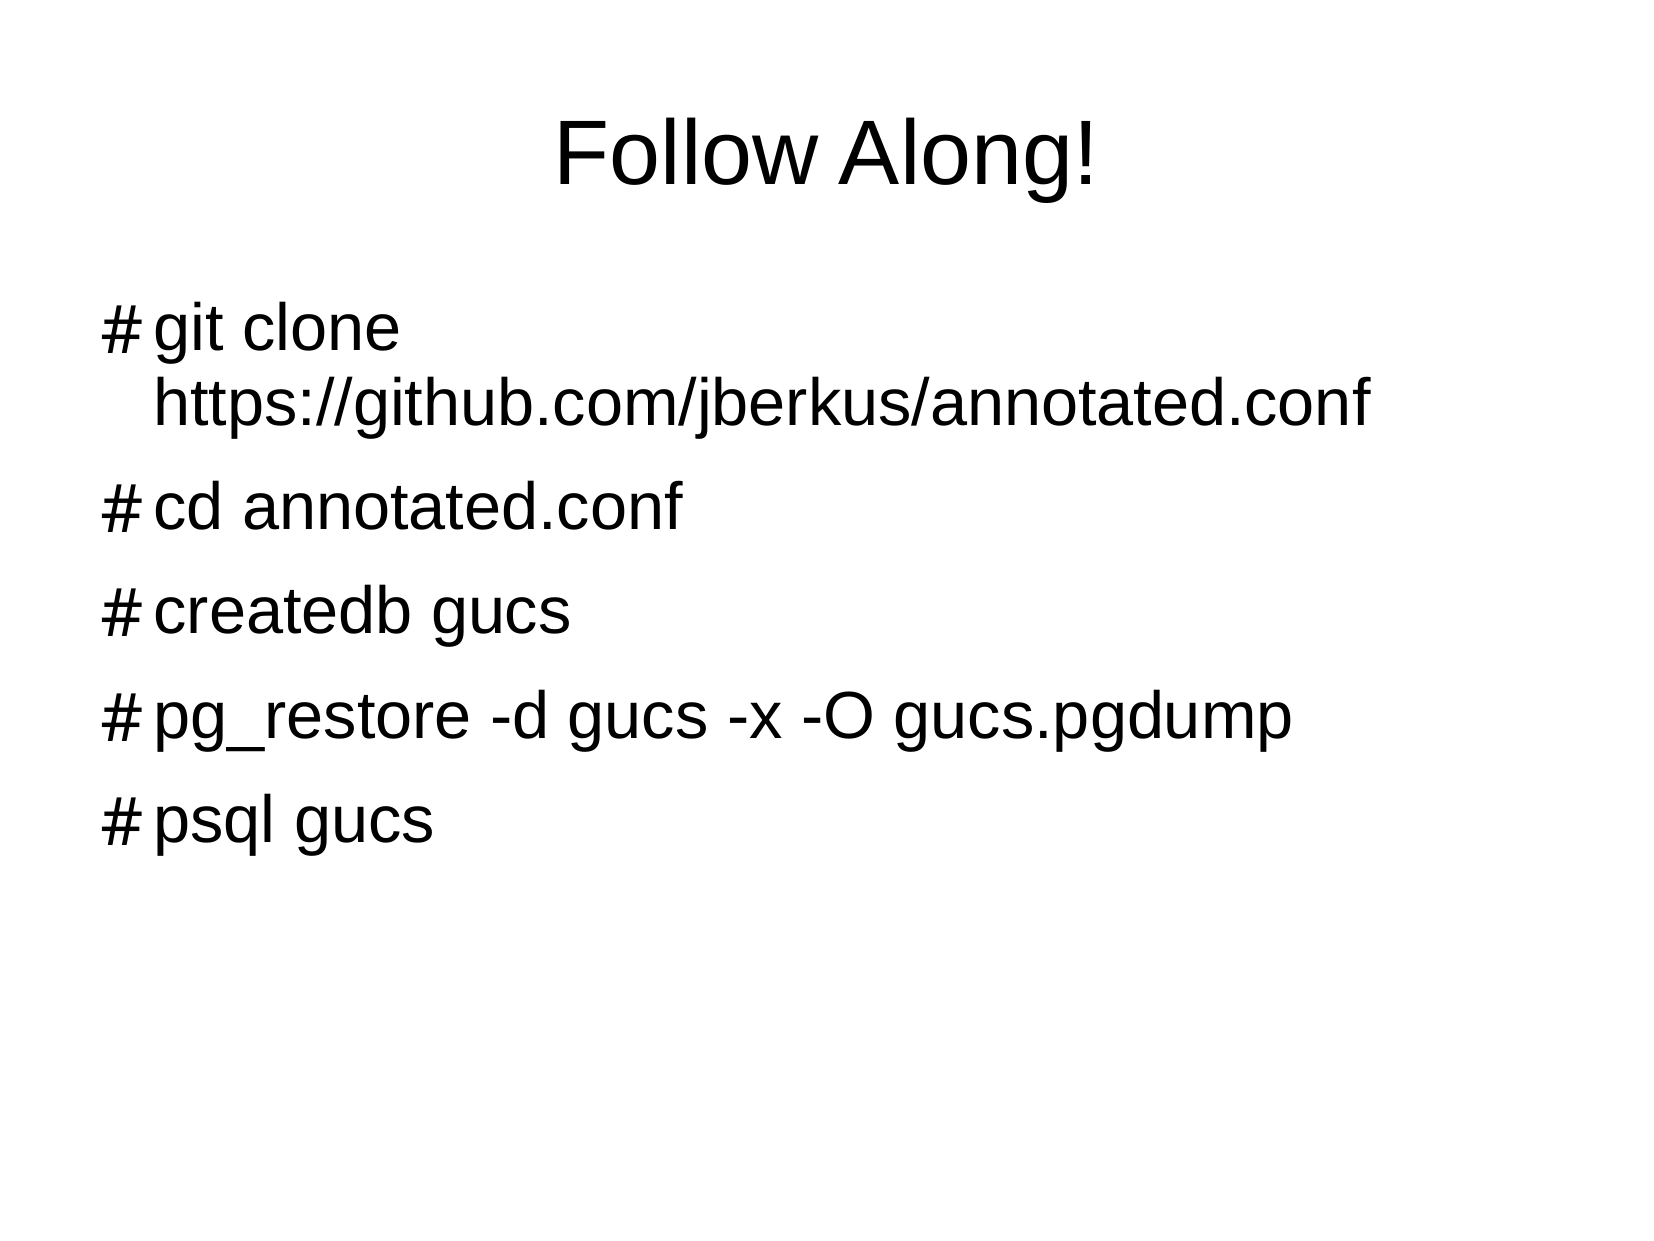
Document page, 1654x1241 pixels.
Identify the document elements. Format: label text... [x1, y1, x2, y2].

list git clone https://github.com/jberkus/annotated.conf cd annotated.conf createdb gucs pg_restore -d gucs -x -O gucs.pgdump psql gucs [82, 290, 1571, 1109]
title Follow Along! [82, 49, 1571, 257]
